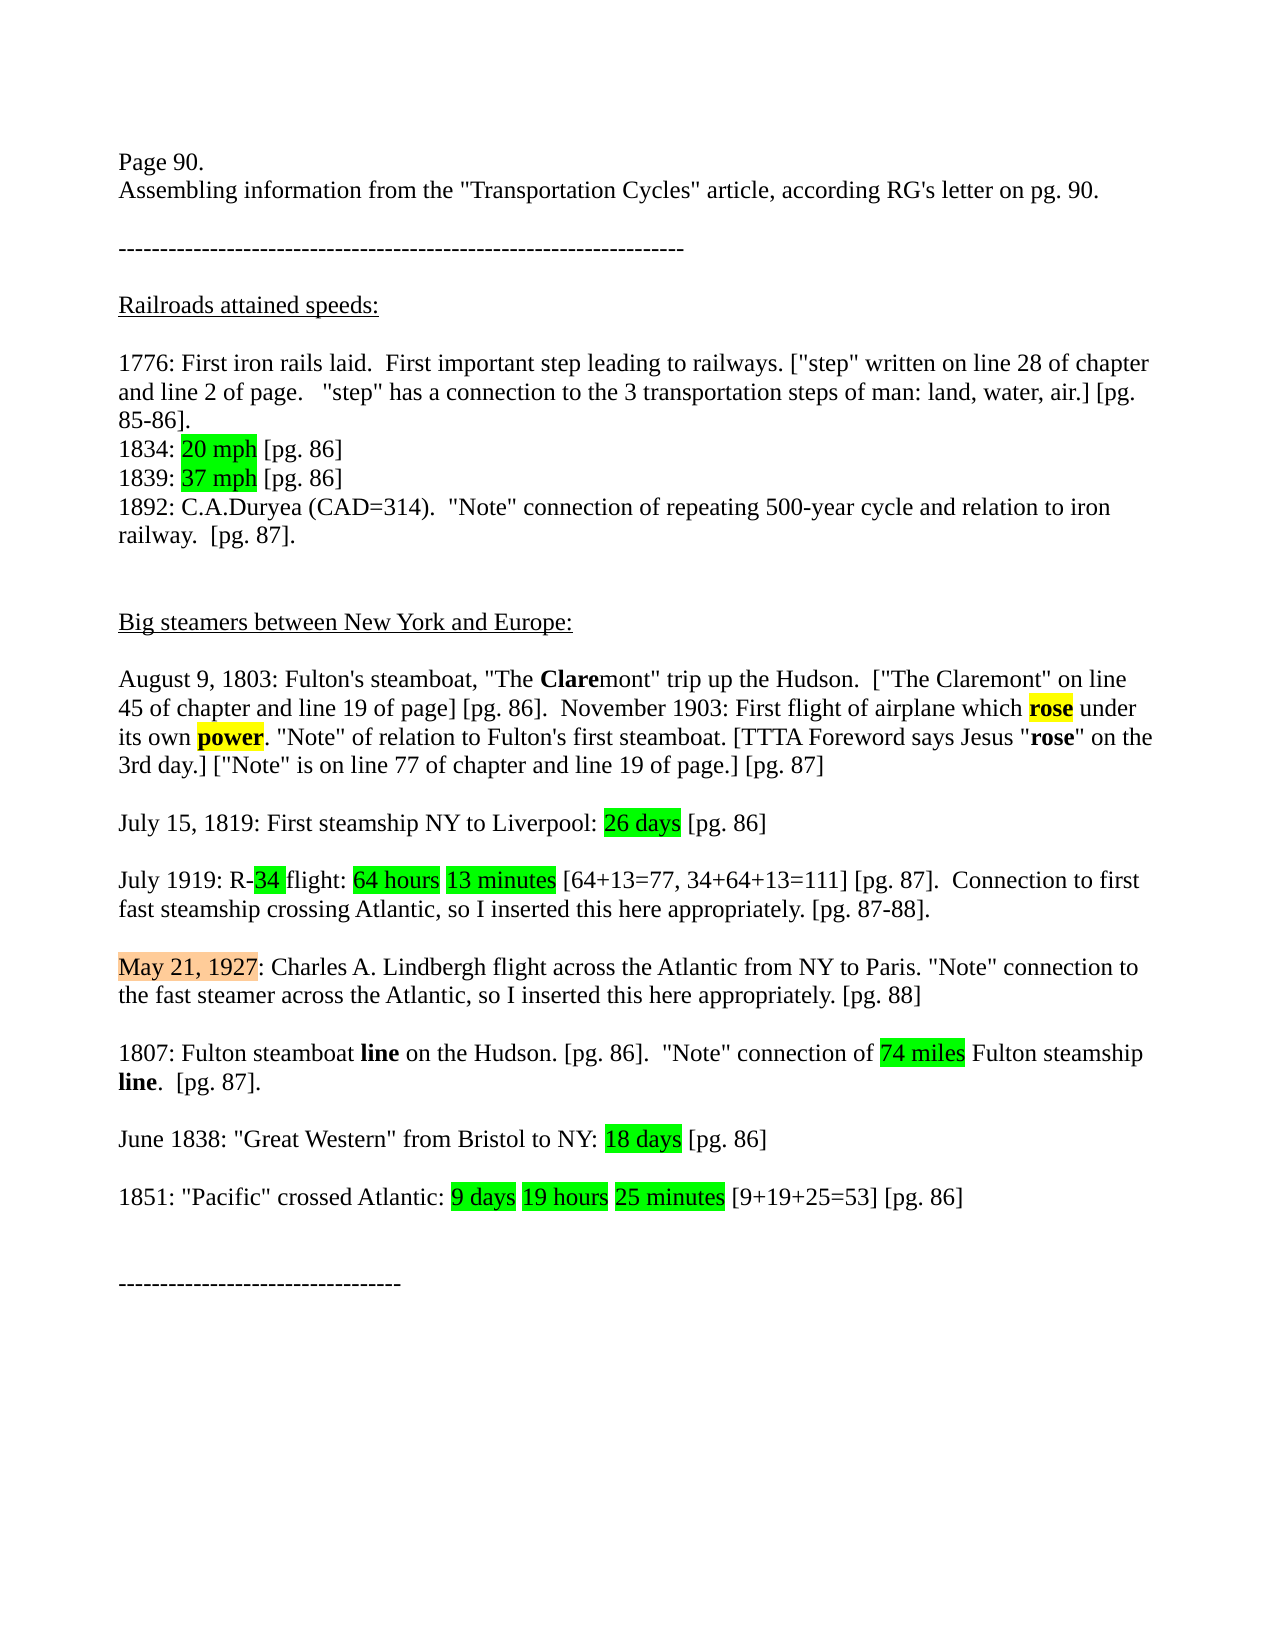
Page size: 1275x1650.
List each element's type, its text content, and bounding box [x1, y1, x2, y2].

text Assembling information from the "Transportation Cycles" article, according RG's letter on pg. 90. [118, 176, 1157, 204]
text July 1919: R-34 flight: 64 hours 13 minutes [64+13=77, 34+64+13=111] [pg. 87]. Connection to first fast steamship crossing Atlantic, so I inserted this here appropriately. [pg. 87-88]. [118, 866, 1157, 923]
text July 15, 1819: First steamship NY to Liverpool: 26 days [pg. 86] [118, 808, 1157, 837]
text Big steamers between New York and Europe: [118, 607, 1157, 636]
text May 21, 1927: Charles A. Lindbergh flight across the Atlantic from NY to Paris. "Note" connection to the fast steamer across the Atlantic, so I inserted this here appropriately. [pg. 88] [118, 952, 1157, 1009]
text 1839: 37 mph [pg. 86] [118, 463, 1157, 492]
text 1892: C.A.Duryea (CAD=314). "Note" connection of repeating 500-year cycle and relation to iron railway. [pg. 87]. [118, 492, 1157, 549]
text June 1838: "Great Western" from Bristol to NY: 18 days [pg. 86] [118, 1124, 1157, 1153]
text Railroads attained speeds: [118, 291, 1157, 319]
text Page 90. [118, 147, 1157, 176]
text 1851: "Pacific" crossed Atlantic: 9 days 19 hours 25 minutes [9+19+25=53] [pg. 86] [118, 1182, 1157, 1211]
text -------------------------------------------------------------------- [118, 233, 1157, 262]
text 1776: First iron rails laid. First important step leading to railways. ["step" written on line 28 of chapter and line 2 of page. "step" has a connection to the 3 transportation steps of man: land, water, air.] [pg. 85-86]. [118, 348, 1157, 434]
text 1834: 20 mph [pg. 86] [118, 434, 1157, 463]
text August 9, 1803: Fulton's steamboat, "The Claremont" trip up the Hudson. ["The Claremont" on line 45 of chapter and line 19 of page] [pg. 86]. November 1903: First flight of airplane which rose under its own power. "Note" of relation to Fulton's first steamboat. [TTTA Foreword says Jesus "rose" on the 3rd day.] ["Note" is on line 77 of chapter and line 19 of page.] [pg. 87] [118, 664, 1157, 779]
text 1807: Fulton steamboat line on the Hudson. [pg. 86]. "Note" connection of 74 miles Fulton steamship line. [pg. 87]. [118, 1038, 1157, 1096]
text ---------------------------------- [118, 1268, 1157, 1297]
